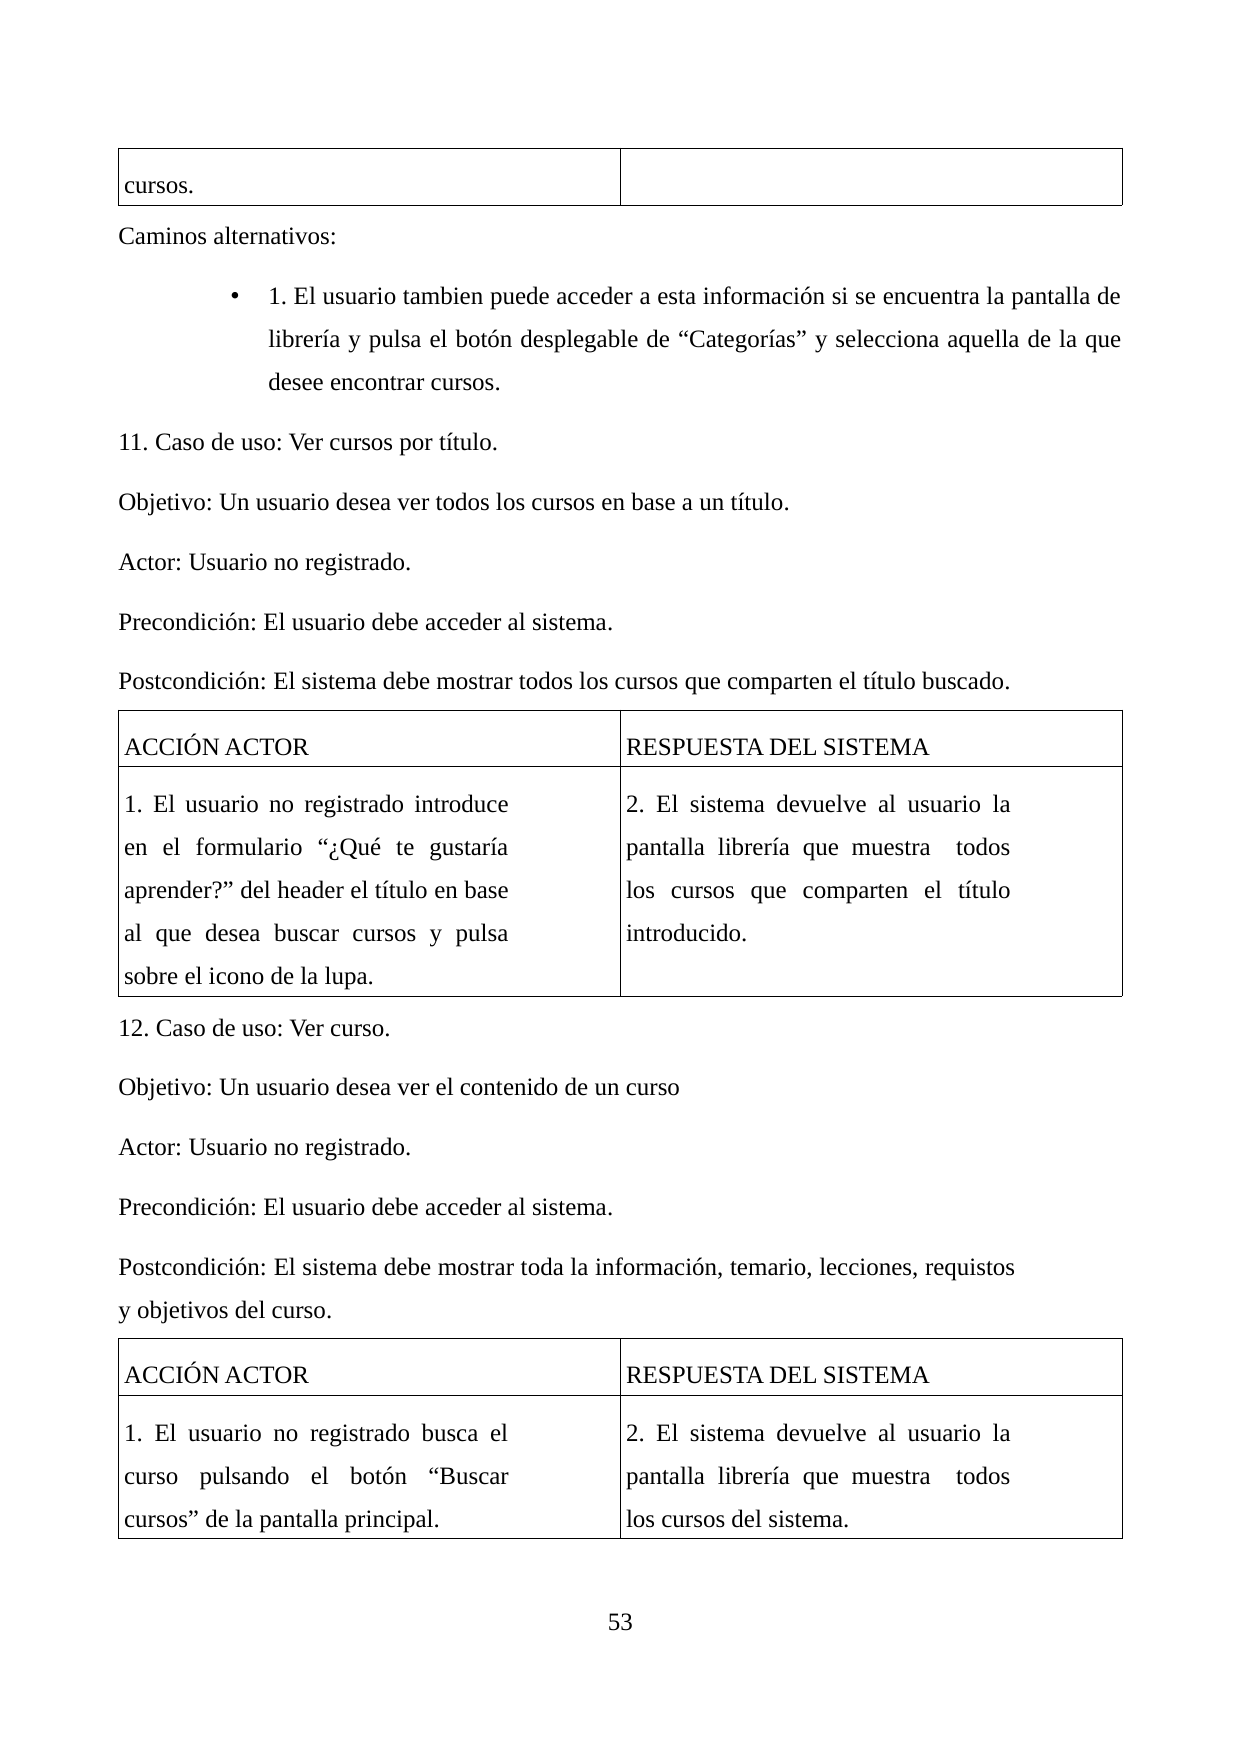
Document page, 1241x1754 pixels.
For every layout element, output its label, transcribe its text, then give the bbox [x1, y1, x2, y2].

text Precondición: El usuario debe acceder al sistema. [118, 607, 1017, 635]
table_cell 2. El sistema devuelve al usuario la pantalla librería que muestra todos los cursos que comparten el título introducido. [621, 767, 1122, 996]
table_header RESPUESTA DEL SISTEMA [621, 711, 1122, 766]
list 1. El usuario tambien puede acceder a esta información si se encuentra la pantalla de librería y pulsa el botón desplegable de “Categorías” y selecciona aquella de la que desee encontrar cursos. [231, 281, 1122, 396]
text 11. Caso de uso: Ver cursos por título. [118, 427, 1017, 456]
text Actor: Usuario no registrado. [118, 547, 1017, 576]
text Objetivo: Un usuario desea ver todos los cursos en base a un título. [118, 487, 1017, 516]
table_header ACCIÓN ACTOR [119, 711, 620, 766]
text Postcondición: El sistema debe mostrar toda la información, temario, lecciones, requistos y objetivos del curso. [118, 1252, 1017, 1324]
table_cell 1. El usuario no registrado introduce en el formulario “¿Qué te gustaría aprender?” del header el título en base al que desea buscar cursos y pulsa sobre el icono de la lupa. [119, 767, 620, 996]
table_header ACCIÓN ACTOR [119, 1339, 620, 1395]
table_header RESPUESTA DEL SISTEMA [621, 1339, 1122, 1395]
text Objetivo: Un usuario desea ver el contenido de un curso [118, 1072, 1017, 1101]
text Postcondición: El sistema debe mostrar todos los cursos que comparten el título buscado. [118, 666, 1017, 695]
table_cell cursos. [119, 149, 620, 204]
table_cell [621, 149, 1122, 204]
text Caminos alternativos: [118, 221, 1017, 250]
text Actor: Usuario no registrado. [118, 1132, 1017, 1161]
table_cell 1. El usuario no registrado busca el curso pulsando el botón “Buscar cursos” de la pantalla principal. [119, 1396, 620, 1538]
text 12. Caso de uso: Ver curso. [118, 1013, 1017, 1041]
table_cell 2. El sistema devuelve al usuario la pantalla librería que muestra todos los cursos del sistema. [621, 1396, 1122, 1538]
text Precondición: El usuario debe acceder al sistema. [118, 1192, 1017, 1221]
